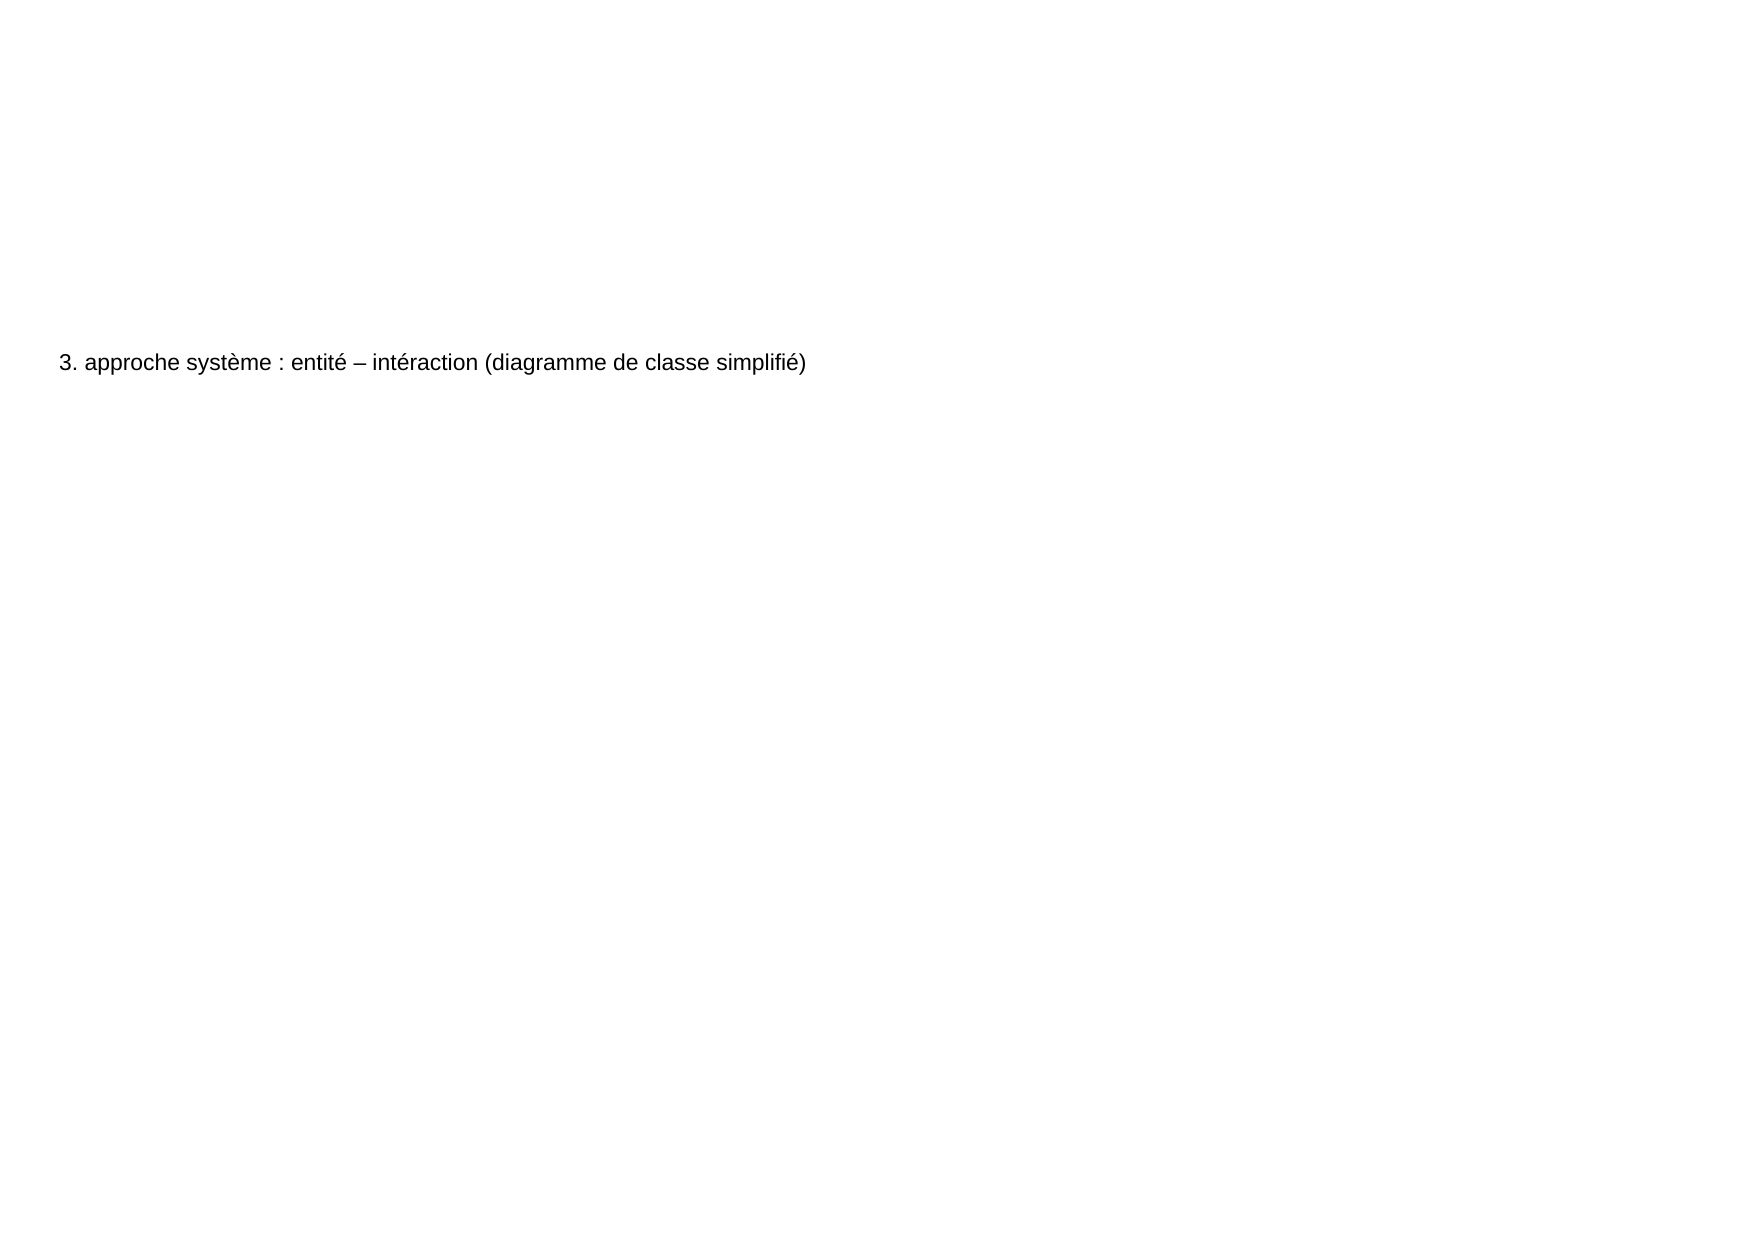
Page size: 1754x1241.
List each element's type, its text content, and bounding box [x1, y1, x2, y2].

subtitle 3. approche système : entité – intéraction (diagramme de classe simplifié) [59, 349, 1695, 375]
